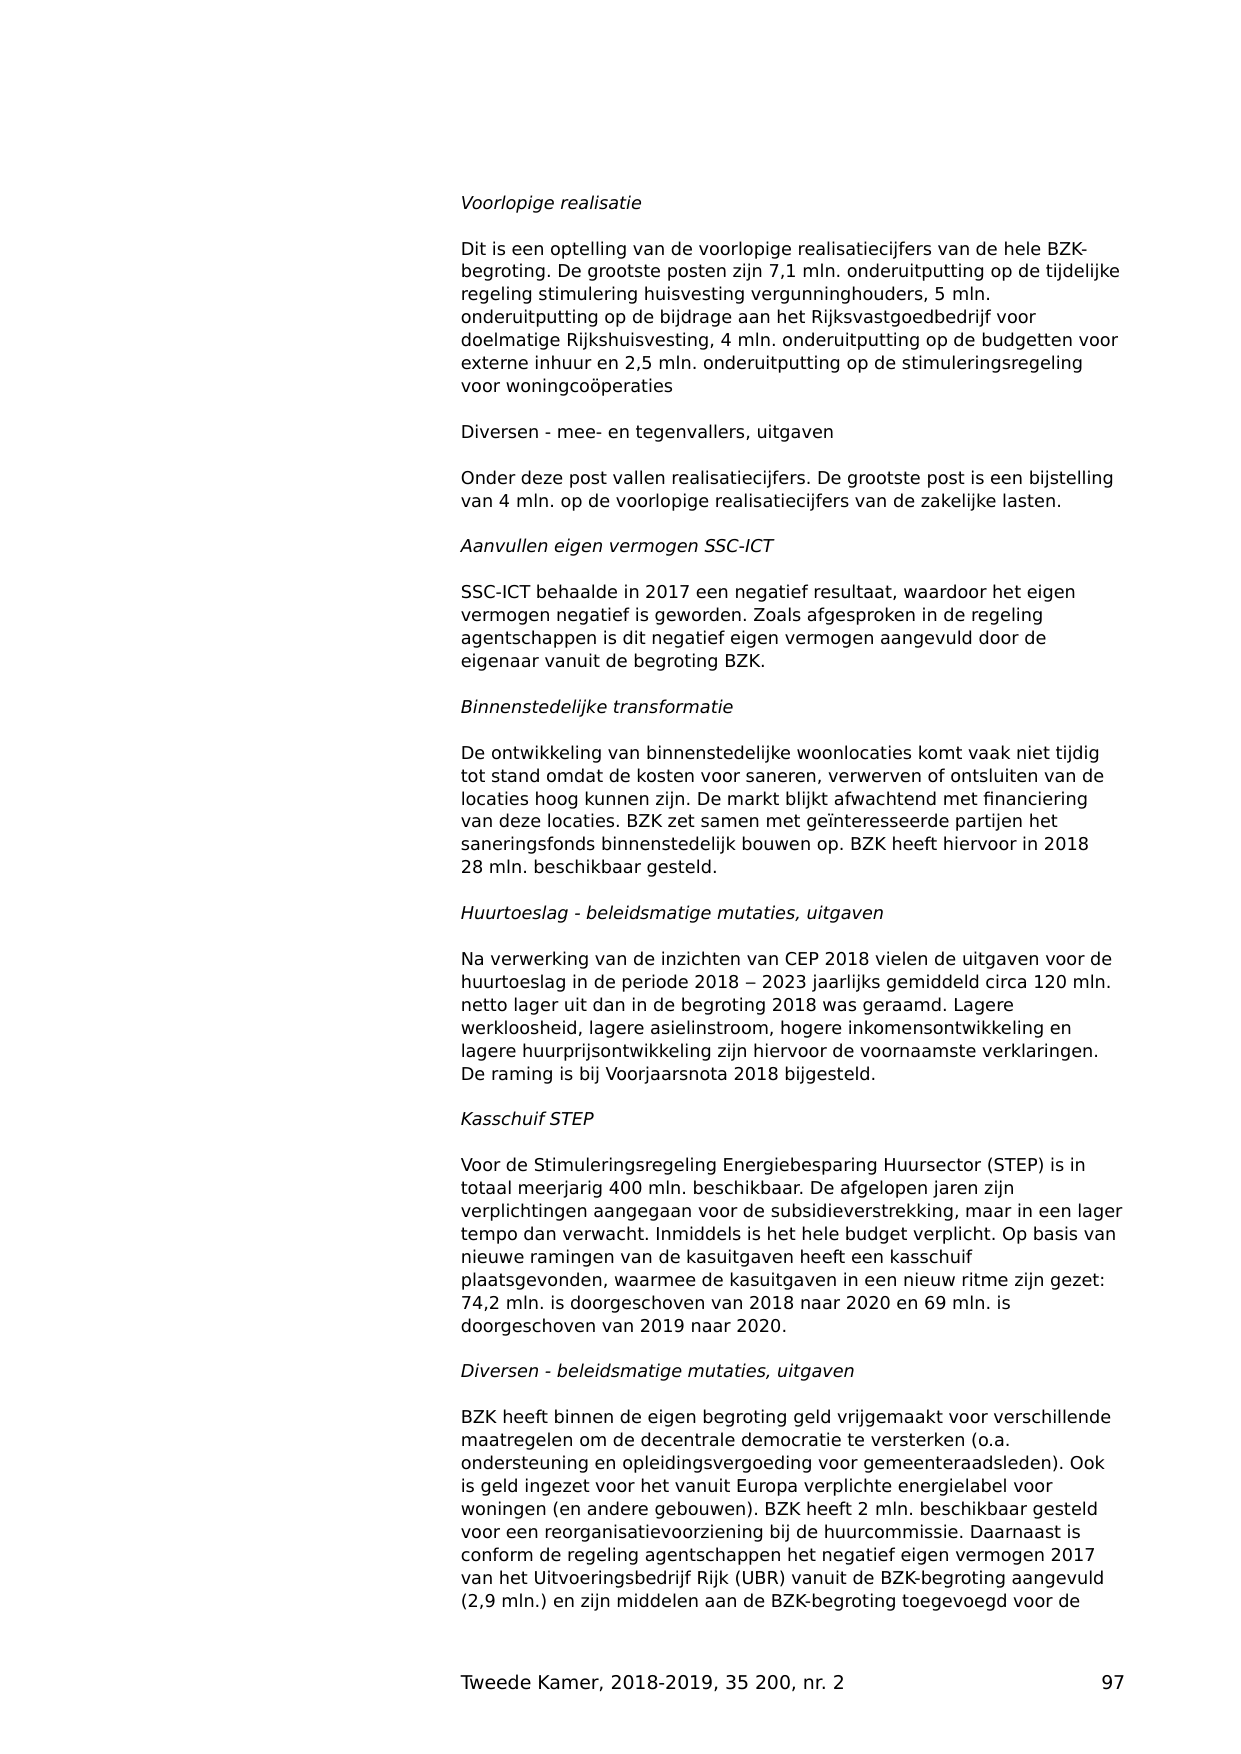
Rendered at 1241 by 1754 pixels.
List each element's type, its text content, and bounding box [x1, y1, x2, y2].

text Diversen - mee- en tegenvallers, uitgaven [461, 420, 1125, 443]
text Onder deze post vallen realisatiecijfers. De grootste post is een bijstelling van 4 mln. op de voorlopige realisatiecijfers van de zakelijke lasten. [461, 466, 1125, 512]
text Voor de Stimuleringsregeling Energiebesparing Huursector (STEP) is in totaal meerjarig 400 mln. beschikbaar. De afgelopen jaren zijn verplichtingen aangegaan voor de subsidieverstrekking, maar in een lager tempo dan verwacht. Inmiddels is het hele budget verplicht. Op basis van nieuwe ramingen van de kasuitgaven heeft een kasschuif plaatsgevonden, waarmee de kasuitgaven in een nieuw ritme zijn gezet: 74,2 mln. is doorgeschoven van 2018 naar 2020 en 69 mln. is doorgeschoven van 2019 naar 2020. [461, 1153, 1125, 1337]
text SSC-ICT behaalde in 2017 een negatief resultaat, waardoor het eigen vermogen negatief is geworden. Zoals afgesproken in de regeling agentschappen is dit negatief eigen vermogen aangevuld door de eigenaar vanuit de begroting BZK. [461, 580, 1125, 672]
text Aanvullen eigen vermogen SSC-ICT [461, 534, 1125, 557]
text Diversen - beleidsmatige mutaties, uitgaven [461, 1359, 1125, 1382]
text Dit is een optelling van de voorlopige realisatiecijfers van de hele BZK-begroting. De grootste posten zijn 7,1 mln. onderuitputting op de tijdelijke regeling stimulering huisvesting vergunninghouders, 5 mln. onderuitputting op de bijdrage aan het Rijksvastgoedbedrijf voor doelmatige Rijkshuisvesting, 4 mln. onderuitputting op de budgetten voor externe inhuur en 2,5 mln. onderuitputting op de stimuleringsregeling voor woningcoöperaties [461, 237, 1125, 397]
text Binnenstedelijke transformatie [461, 695, 1125, 718]
text Voorlopige realisatie [461, 191, 1125, 214]
text De ontwikkeling van binnenstedelijke woonlocaties komt vaak niet tijdig tot stand omdat de kosten voor saneren, verwerven of ontsluiten van de locaties hoog kunnen zijn. De markt blijkt afwachtend met financiering van deze locaties. BZK zet samen met geïnteresseerde partijen het saneringsfonds binnenstedelijk bouwen op. BZK heeft hiervoor in 2018 28 mln. beschikbaar gesteld. [461, 741, 1125, 878]
text Na verwerking van de inzichten van CEP 2018 vielen de uitgaven voor de huurtoeslag in de periode 2018 ‒ 2023 jaarlijks gemiddeld circa 120 mln. netto lager uit dan in de begroting 2018 was geraamd. Lagere werkloosheid, lagere asielinstroom, hogere inkomensontwikkeling en lagere huurprijsontwikkeling zijn hiervoor de voornaamste verklaringen. De raming is bij Voorjaarsnota 2018 bijgesteld. [461, 947, 1125, 1084]
text Kasschuif STEP [461, 1107, 1125, 1130]
text BZK heeft binnen de eigen begroting geld vrijgemaakt voor verschillende maatregelen om de decentrale democratie te versterken (o.a. ondersteuning en opleidingsvergoeding voor gemeenteraadsleden). Ook is geld ingezet voor het vanuit Europa verplichte energielabel voor woningen (en andere gebouwen). BZK heeft 2 mln. beschikbaar gesteld voor een reorganisatievoorziening bij de huurcommissie. Daarnaast is conform de regeling agentschappen het negatief eigen vermogen 2017 van het Uitvoeringsbedrijf Rijk (UBR) vanuit de BZK-begroting aangevuld (2,9 mln.) en zijn middelen aan de BZK-begroting toegevoegd voor de [461, 1405, 1125, 1612]
text Huurtoeslag - beleidsmatige mutaties, uitgaven [461, 901, 1125, 924]
